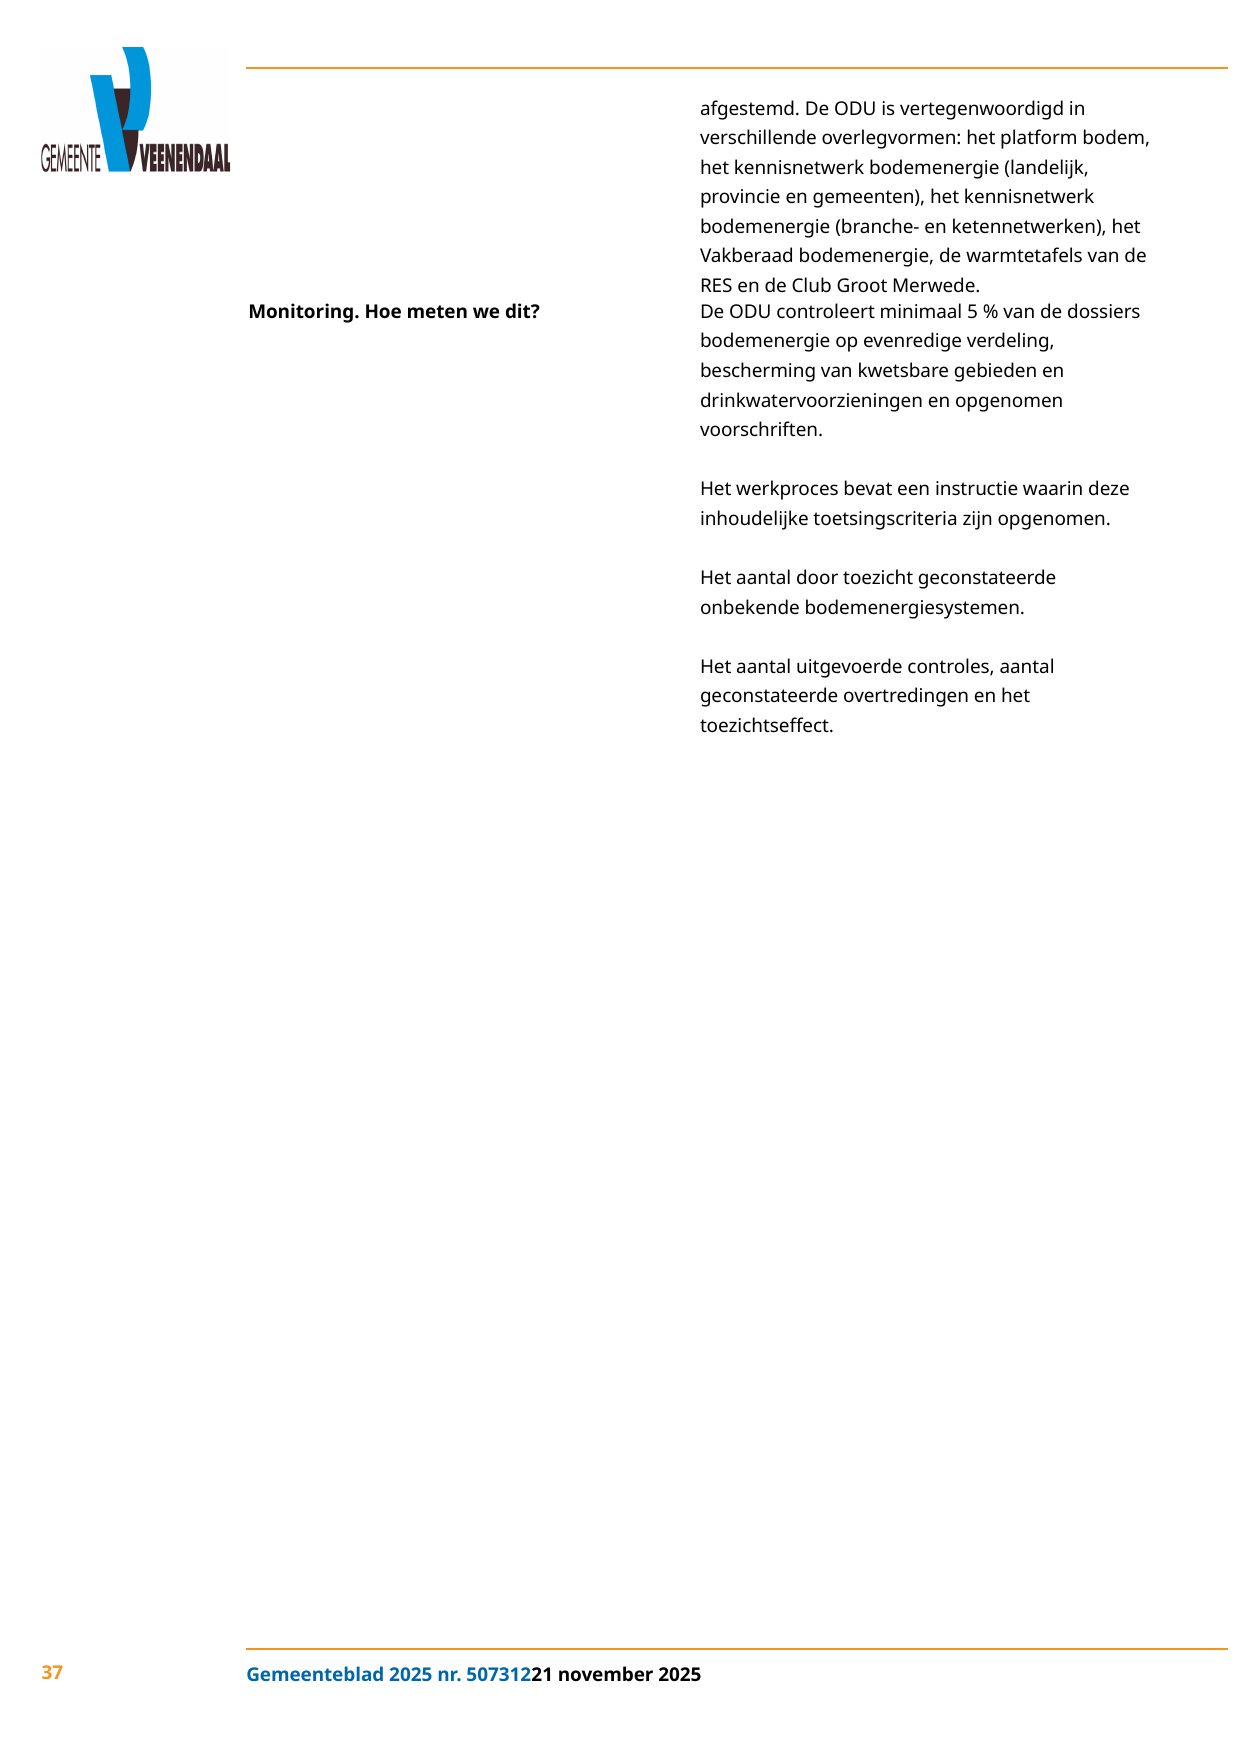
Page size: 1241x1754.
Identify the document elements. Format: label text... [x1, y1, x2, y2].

table_cell [248, 95, 700, 298]
table_cell afgestemd. De ODU is vertegenwoordigd in verschillende overlegvormen: het platform bodem, het kennisnetwerk bodemenergie (landelijk, provincie en gemeenten), het kennisnetwerk bodemenergie (branche- en ketennetwerken), het Vakberaad bodemenergie, de warmtetafels van de RES en de Club Groot Merwede. [700, 95, 1152, 298]
picture [41, 47, 130, 172]
table_cell Monitoring. Hoe meten we dit? [248, 298, 700, 738]
table_cell De ODU controleert minimaal 5 % van de dossiers bodemenergie op evenredige verdeling, bescherming van kwetsbare gebieden en drinkwatervoorzieningen en opgenomen voorschriften. Het werkproces bevat een instructie waarin deze inhoudelijke toetsingscriteria zijn opgenomen. Het aantal door toezicht geconstateerde onbekende bodemenergiesystemen. Het aantal uitgevoerde controles, aantal geconstateerde overtredingen en het toezichtseffect. [700, 298, 1152, 738]
picture [123, 47, 231, 172]
